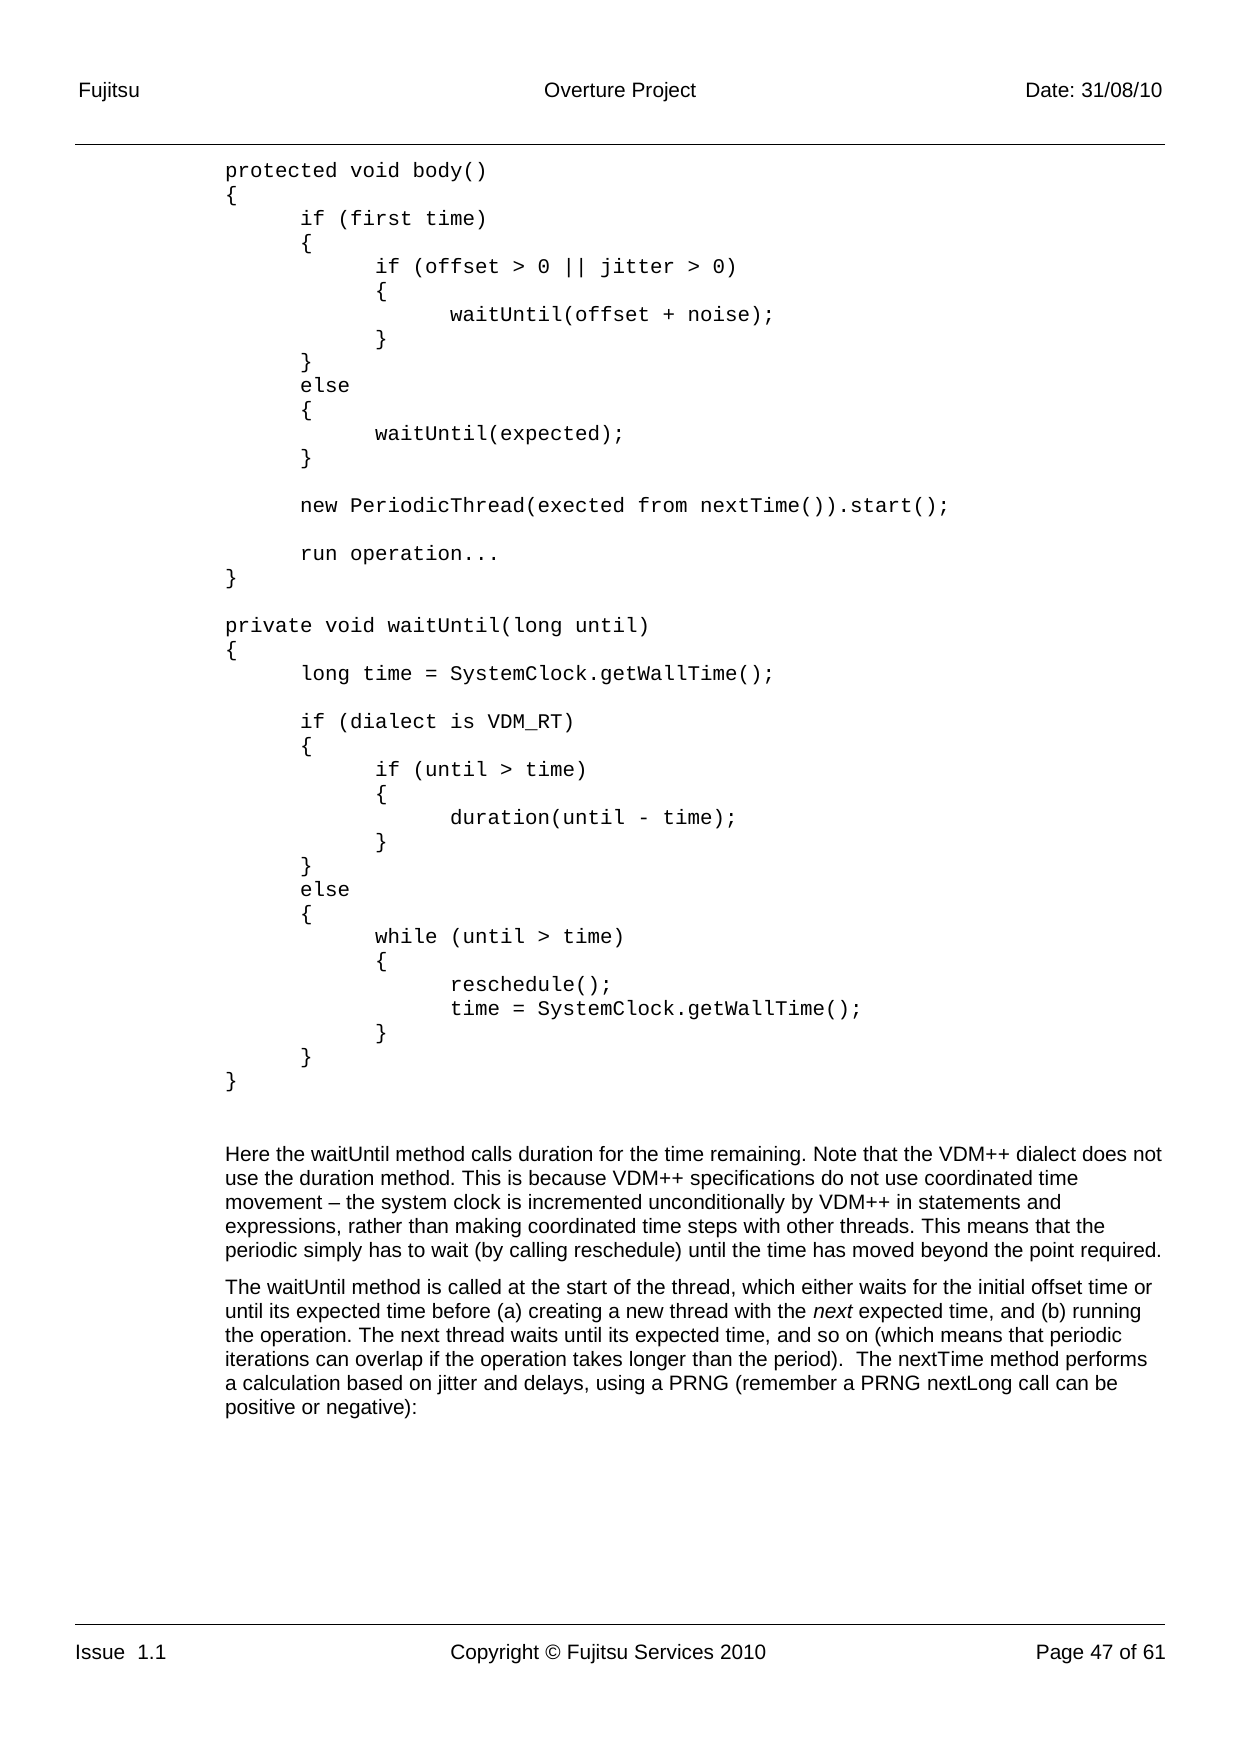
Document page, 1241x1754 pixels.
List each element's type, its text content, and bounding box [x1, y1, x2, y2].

text } [225, 1046, 1165, 1070]
text } [225, 854, 1165, 878]
text time = SystemClock.getWallTime(); [225, 998, 1165, 1022]
text private void waitUntil(long until) [225, 615, 1165, 639]
text { [225, 184, 1165, 208]
text { [225, 783, 1165, 807]
text if (first time) [225, 208, 1165, 232]
text { [225, 399, 1165, 423]
text { [225, 232, 1165, 256]
text } [225, 327, 1165, 351]
text { [225, 902, 1165, 926]
text The waitUntil method is called at the start of the thread, which either waits for the initial offset time or until its expected time before (a) creating a new thread with the next expected time, and (b) running the operation. The next thread waits until its expected time, and so on (which means that periodic iterations can overlap if the operation takes longer than the period). The nextTime method performs a calculation based on jitter and delays, using a PRNG (remember a PRNG nextLong call can be positive or negative): [225, 1275, 1165, 1419]
text } [225, 1022, 1165, 1046]
text } [225, 1070, 1165, 1094]
text new PeriodicThread(exected from nextTime()).start(); [225, 495, 1165, 519]
text reschedule(); [225, 974, 1165, 998]
text { [225, 950, 1165, 974]
text Here the waitUntil method calls duration for the time remaining. Note that the VDM++ dialect does not use the duration method. This is because VDM++ specifications do not use coordinated time movement – the system clock is incremented unconditionally by VDM++ in statements and expressions, rather than making coordinated time steps with other threads. This means that the periodic simply has to wait (by calling reschedule) until the time has moved beyond the point required. [225, 1142, 1165, 1262]
text if (offset > 0 || jitter > 0) [225, 256, 1165, 279]
text { [225, 639, 1165, 663]
text } [225, 831, 1165, 854]
text } [225, 567, 1165, 591]
text protected void body() [225, 160, 1165, 184]
text run operation... [225, 543, 1165, 567]
text if (until > time) [225, 759, 1165, 783]
text duration(until - time); [225, 807, 1165, 831]
text { [225, 279, 1165, 303]
text else [225, 878, 1165, 902]
text while (until > time) [225, 926, 1165, 950]
text } [225, 351, 1165, 375]
text long time = SystemClock.getWallTime(); [225, 663, 1165, 687]
text } [225, 447, 1165, 471]
text else [225, 375, 1165, 399]
text waitUntil(expected); [225, 423, 1165, 447]
text { [225, 735, 1165, 759]
text waitUntil(offset + noise); [225, 303, 1165, 327]
text if (dialect is VDM_RT) [225, 711, 1165, 735]
